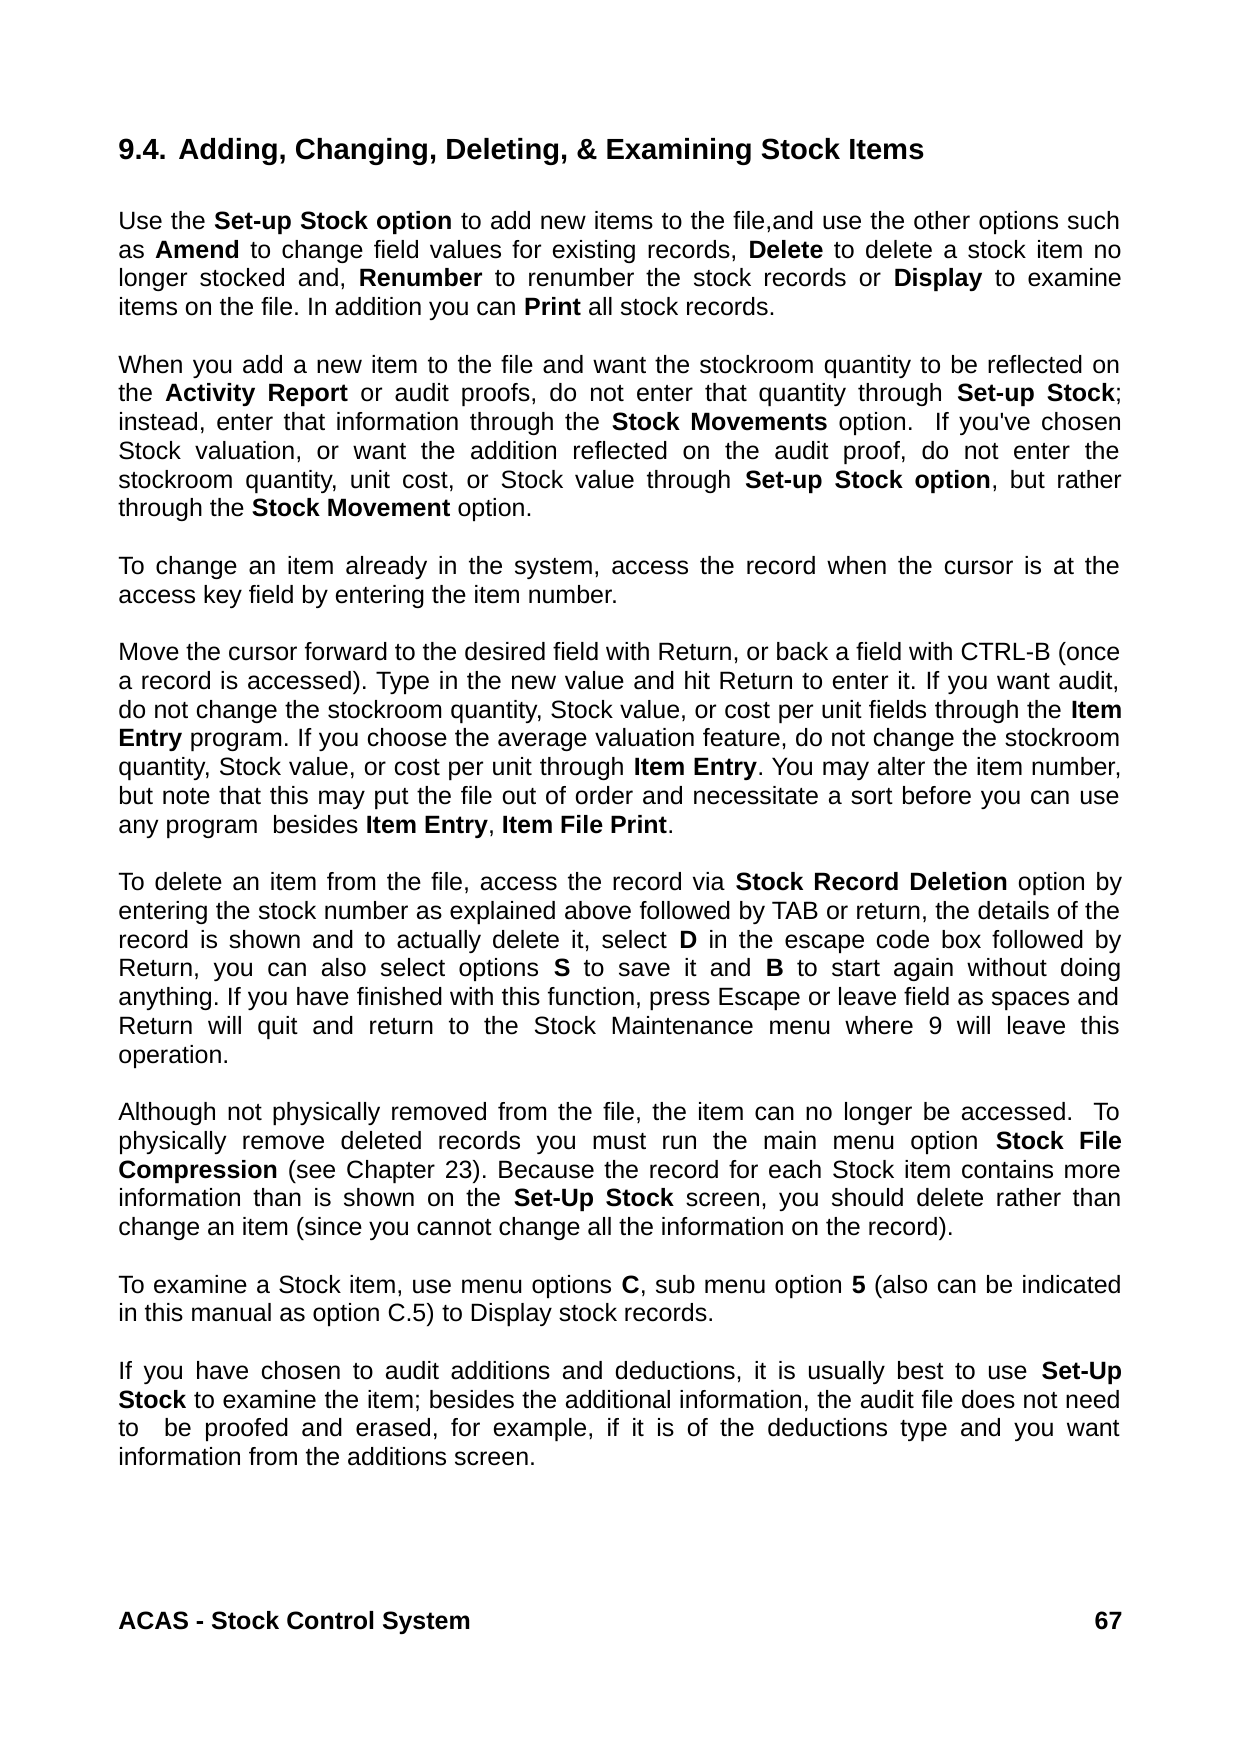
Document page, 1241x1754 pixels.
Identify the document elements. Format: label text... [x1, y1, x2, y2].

text To delete an item from the file, access the record via Stock Record Deletion option by entering the stock number as explained above followed by TAB or return, the details of the record is shown and to actually delete it, select D in the escape code box followed by Return, you can also select options S to save it and B to start again without doing anything. If you have finished with this function, press Escape or leave field as spaces and Return will quit and return to the Stock Maintenance menu where 9 will leave this operation. [118, 867, 1122, 1068]
text If you have chosen to audit additions and deductions, it is usually best to use Set-Up Stock to examine the item; besides the additional information, the audit file does not need to be proofed and erased, for example, if it is of the deductions type and you want information from the additions screen. [118, 1356, 1122, 1471]
subtitle Adding, Changing, Deleting, & Examining Stock Items [118, 132, 1122, 165]
text Use the Set-up Stock option to add new items to the file,and use the other options such as Amend to change field values for existing records, Delete to delete a stock item no longer stocked and, Renumber to renumber the stock records or Display to examine items on the file. In addition you can Print all stock records. [118, 206, 1122, 321]
text To examine a Stock item, use menu options C, sub menu option 5 (also can be indicated in this manual as option C.5) to Display stock records. [118, 1270, 1122, 1327]
text Move the cursor forward to the desired field with Return, or back a field with CTRL-B (once a record is accessed). Type in the new value and hit Return to enter it. If you want audit, do not change the stockroom quantity, Stock value, or cost per unit fields through the Item Entry program. If you choose the average valuation feature, do not change the stockroom quantity, Stock value, or cost per unit through Item Entry. You may alter the item number, but note that this may put the file out of order and necessitate a sort before you can use any program besides Item Entry, Item File Print. [118, 637, 1122, 838]
text Although not physically removed from the file, the item can no longer be accessed. To physically remove deleted records you must run the main menu option Stock File Compression (see Chapter 23). Because the record for each Stock item contains more information than is shown on the Set-Up Stock screen, you should delete rather than change an item (since you cannot change all the information on the record). [118, 1097, 1122, 1241]
text To change an item already in the system, access the record when the cursor is at the access key field by entering the item number. [118, 551, 1122, 608]
text When you add a new item to the file and want the stockroom quantity to be reflected on the Activity Report or audit proofs, do not enter that quantity through Set-up Stock; instead, enter that information through the Stock Movements option. If you've chosen Stock valuation, or want the addition reflected on the audit proof, do not enter the stockroom quantity, unit cost, or Stock value through Set-up Stock option, but rather through the Stock Movement option. [118, 350, 1122, 522]
